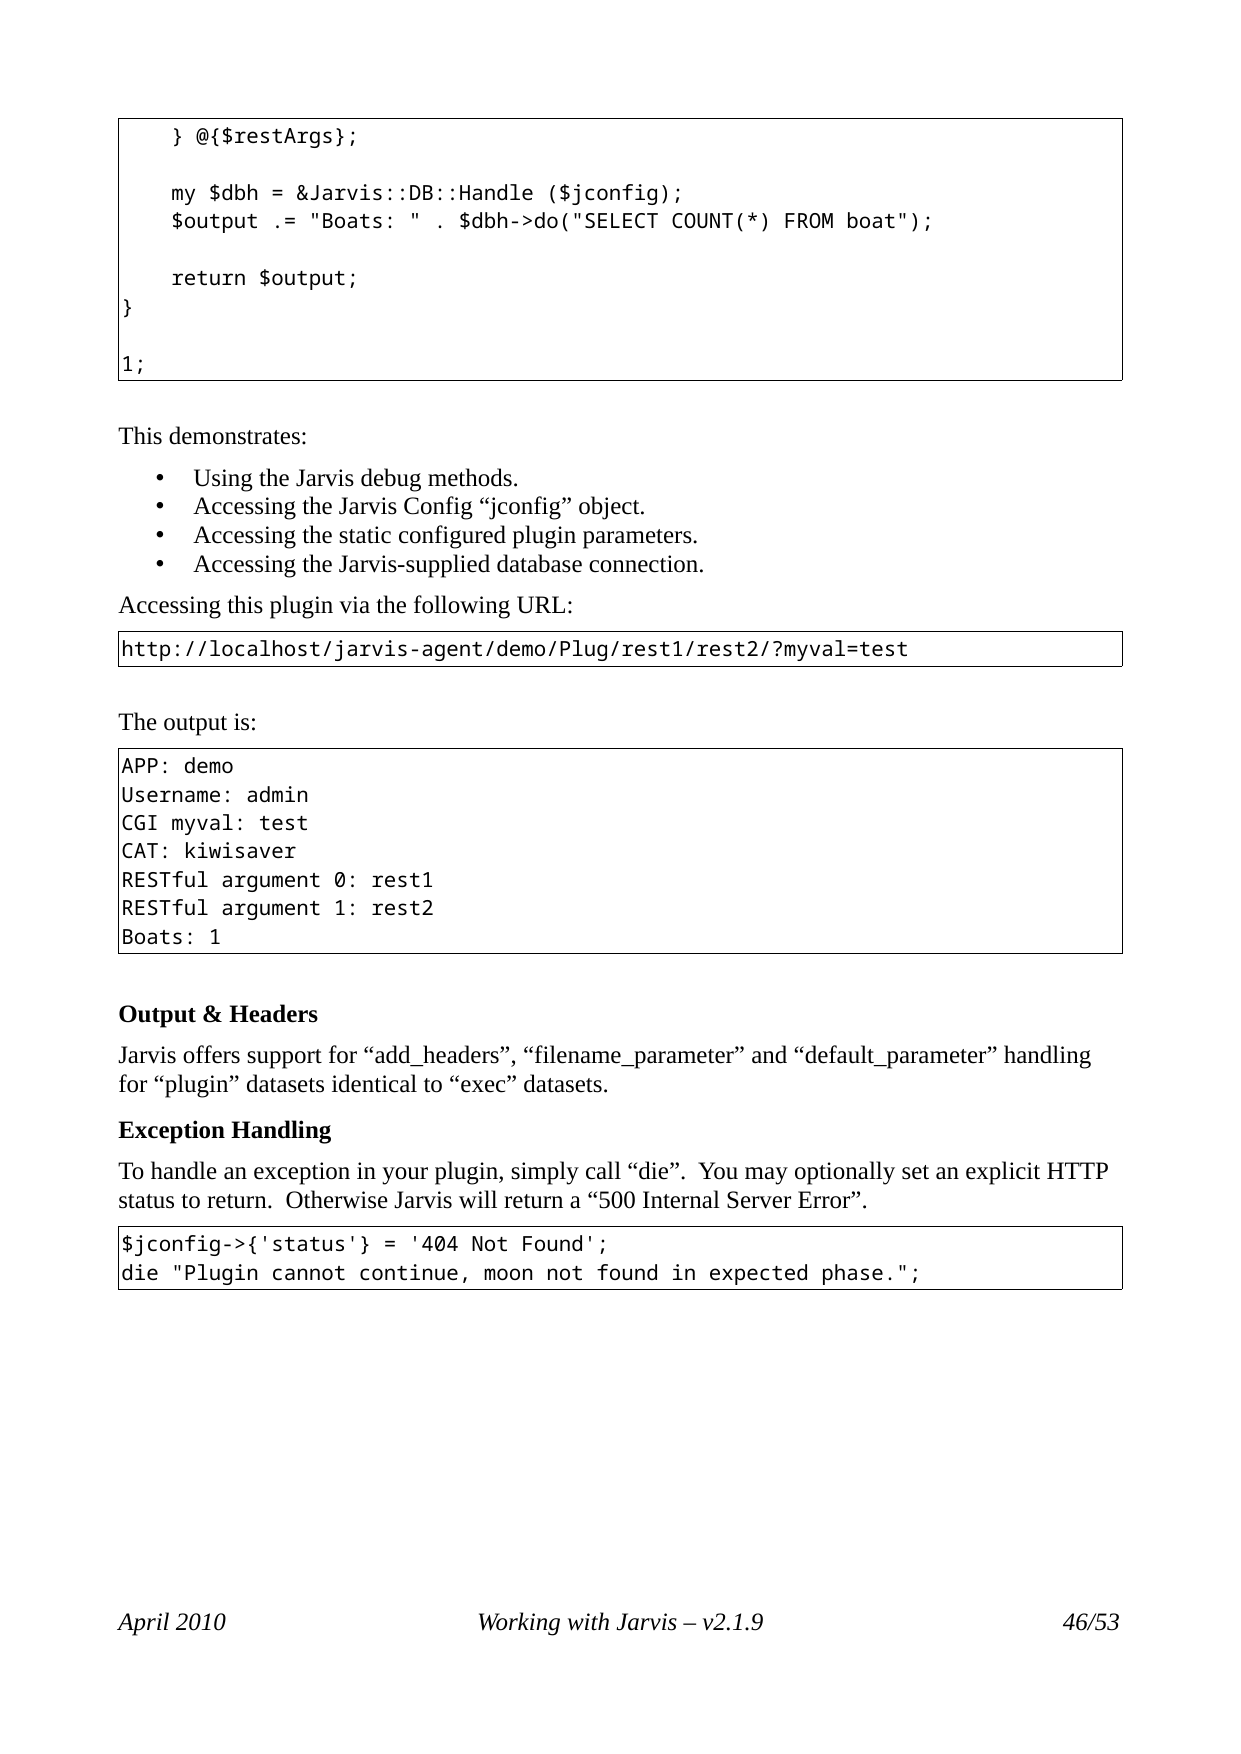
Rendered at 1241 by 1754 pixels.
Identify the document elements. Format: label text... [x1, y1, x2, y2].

list Accessing the static configured plugin parameters. [156, 520, 1122, 549]
text CGI myval: test [119, 805, 1122, 834]
text Jarvis offers support for “add_headers”, “filename_parameter” and “default_parameter” handling for “plugin” datasets identical to “exec” datasets. [118, 1041, 1122, 1098]
text die "Plugin cannot continue, moon not found in expected phase."; [119, 1255, 1122, 1289]
text 1; [119, 346, 1122, 380]
text RESTful argument 0: rest1 [119, 862, 1122, 891]
text The output is: [118, 707, 1122, 736]
text http://localhost/jarvis-agent/demo/Plug/rest1/rest2/?myval=test [119, 632, 1122, 666]
text $output .= "Boats: " . $dbh->do("SELECT COUNT(*) FROM boat"); [119, 203, 1122, 235]
text Username: admin [119, 777, 1122, 805]
text CAT: kiwisaver [119, 834, 1122, 862]
list Accessing the Jarvis Config “jconfig” object. [156, 491, 1122, 520]
text Accessing this plugin via the following URL: [118, 590, 1122, 619]
text This demonstrates: [118, 421, 1122, 450]
text Boats: 1 [119, 919, 1122, 953]
text To handle an exception in your plugin, simply call “die”. You may optionally set an explicit HTTP status to return. Otherwise Jarvis will return a “500 Internal Server Error”. [118, 1156, 1122, 1214]
text } @{$restArgs}; [119, 119, 1122, 149]
subtitle Output & Headers [118, 999, 1122, 1028]
list Using the Jarvis debug methods. [156, 463, 1122, 491]
subtitle Exception Handling [118, 1115, 1122, 1144]
text return $output; [119, 260, 1122, 289]
list Accessing the Jarvis-supplied database connection. [156, 549, 1122, 578]
text } [119, 289, 1122, 320]
text $jconfig->{'status'} = '404 Not Found'; [119, 1227, 1122, 1255]
text RESTful argument 1: rest2 [119, 891, 1122, 919]
text my $dbh = &Jarvis::DB::Handle ($jconfig); [119, 175, 1122, 203]
text APP: demo [119, 749, 1122, 777]
